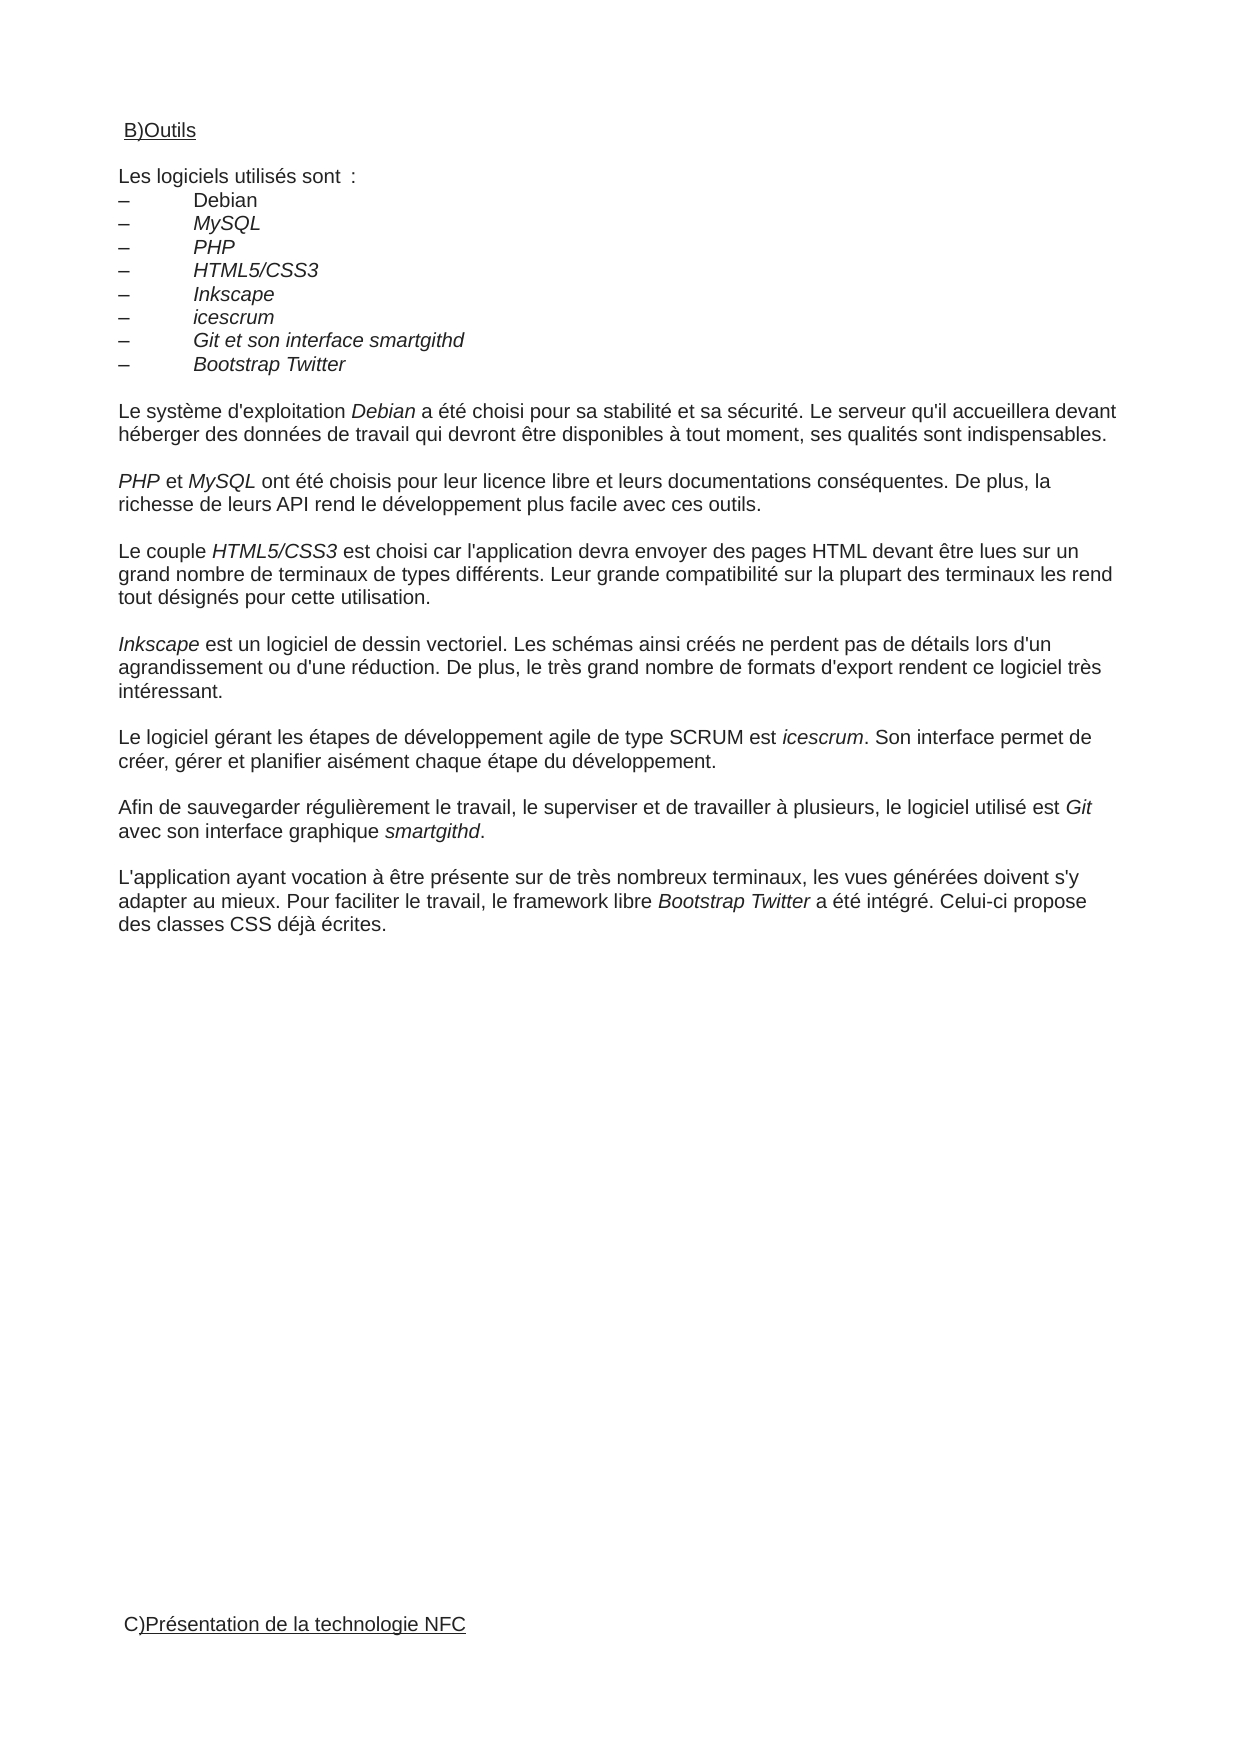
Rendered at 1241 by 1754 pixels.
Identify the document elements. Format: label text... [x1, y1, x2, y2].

list Git et son interface smartgithd [118, 329, 1122, 352]
text L'application ayant vocation à être présente sur de très nombreux terminaux, les vues générées doivent s'y adapter au mieux. Pour faciliter le travail, le framework libre Bootstrap Twitter a été intégré. Celui-ci propose des classes CSS déjà écrites. [118, 866, 1122, 936]
text B)Outils [118, 118, 1122, 141]
list icescrum [118, 305, 1122, 329]
text C)Présentation de la technologie NFC [118, 1612, 1122, 1636]
text Inkscape est un logiciel de dessin vectoriel. Les schémas ainsi créés ne perdent pas de détails lors d'un agrandissement ou d'une réduction. De plus, le très grand nombre de formats d'export rendent ce logiciel très intéressant. [118, 632, 1122, 702]
list Bootstrap Twitter [118, 352, 1122, 376]
list Le système d'exploitation Debian a été choisi pour sa stabilité et sa sécurité. Le serveur qu'il accueillera devant héberger des données de travail qui devront être disponibles à tout moment, ses qualités sont indispensables. [118, 399, 1122, 446]
list Debian [118, 188, 1122, 212]
list HTML5/CSS3 [118, 258, 1122, 282]
list PHP [118, 235, 1122, 258]
text Afin de sauvegarder régulièrement le travail, le superviser et de travailler à plusieurs, le logiciel utilisé est Git avec son interface graphique smartgithd. [118, 796, 1122, 842]
list Inkscape [118, 282, 1122, 305]
text Les logiciels utilisés sont : [118, 165, 1122, 188]
list MySQL [118, 212, 1122, 235]
list Le couple HTML5/CSS3 est choisi car l'application devra envoyer des pages HTML devant être lues sur un grand nombre de terminaux de types différents. Leur grande compatibilité sur la plupart des terminaux les rend tout désignés pour cette utilisation. [118, 539, 1122, 609]
list PHP et MySQL ont été choisis pour leur licence libre et leurs documentations conséquentes. De plus, la richesse de leurs API rend le développement plus facile avec ces outils. [118, 469, 1122, 516]
text Le logiciel gérant les étapes de développement agile de type SCRUM est icescrum. Son interface permet de créer, gérer et planifier aisément chaque étape du développement. [118, 726, 1122, 772]
